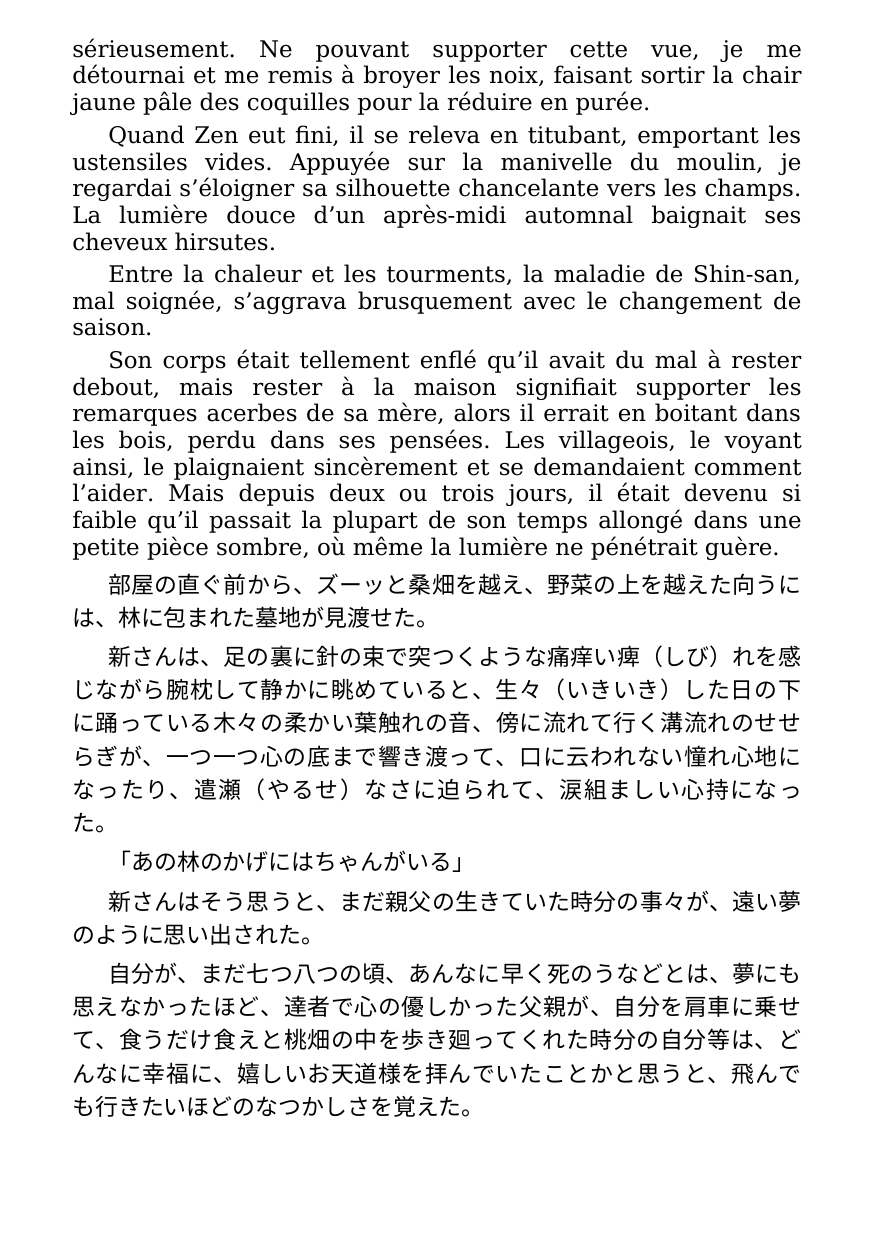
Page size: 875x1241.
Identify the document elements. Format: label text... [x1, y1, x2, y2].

text 自分が、まだ七つ八つの頃、あんなに早く死のうなどとは、夢にも思えなかったほど、達者で心の優しかった父親が、自分を肩車に乗せて、食うだけ食えと桃畑の中を歩き廻ってくれた時分の自分等は、どんなに幸福に、嬉しいお天道様を拝んでいたことかと思うと、飛んでも行きたいほどのなつかしさを覚えた。 [72, 956, 802, 1122]
text 新さんはそう思うと、まだ親父の生きていた時分の事々が、遠い夢のように思い出された。 [72, 883, 802, 950]
text Son corps était tellement enflé qu’il avait du mal à rester debout, mais rester à la maison signifiait supporter les remarques acerbes de sa mère, alors il errait en boitant dans les bois, perdu dans ses pensées. Les villageois, le voyant ainsi, le plaignaient sincèrement et se demandaient comment l’aider. Mais depuis deux ou trois jours, il était devenu si faible qu’il passait la plupart de son temps allongé dans une petite pièce sombre, où même la lumière ne pénétrait guère. [72, 347, 802, 561]
text Entre la chaleur et les tourments, la maladie de Shin-san, mal soignée, s’aggrava brusquement avec le changement de saison. [72, 261, 802, 341]
text 部屋の直ぐ前から、ズーッと桑畑を越え、野菜の上を越えた向うには、林に包まれた墓地が見渡せた。 [72, 566, 802, 633]
text sérieusement. Ne pouvant supporter cette vue, je me détournai et me remis à broyer les noix, faisant sortir la chair jaune pâle des coquilles pour la réduire en purée. [72, 36, 802, 116]
text Quand Zen eut fini, il se releva en titubant, emportant les ustensiles vides. Appuyée sur la manivelle du moulin, je regardai s’éloigner sa silhouette chancelante vers les champs. La lumière douce d’un après-midi automnal baignait ses cheveux hirsutes. [72, 122, 802, 255]
text 「あの林のかげにはちゃんがいる」 [72, 844, 802, 877]
text 新さんは、足の裏に針の束で突つくような痛痒い痺（しび）れを感じながら腕枕して静かに眺めていると、生々（いきいき）した日の下に踊っている木々の柔かい葉触れの音、傍に流れて行く溝流れのせせらぎが、一つ一つ心の底まで響き渡って、口に云われない憧れ心地になったり、遣瀬（やるせ）なさに迫られて、涙組ましい心持になった。 [72, 639, 802, 838]
